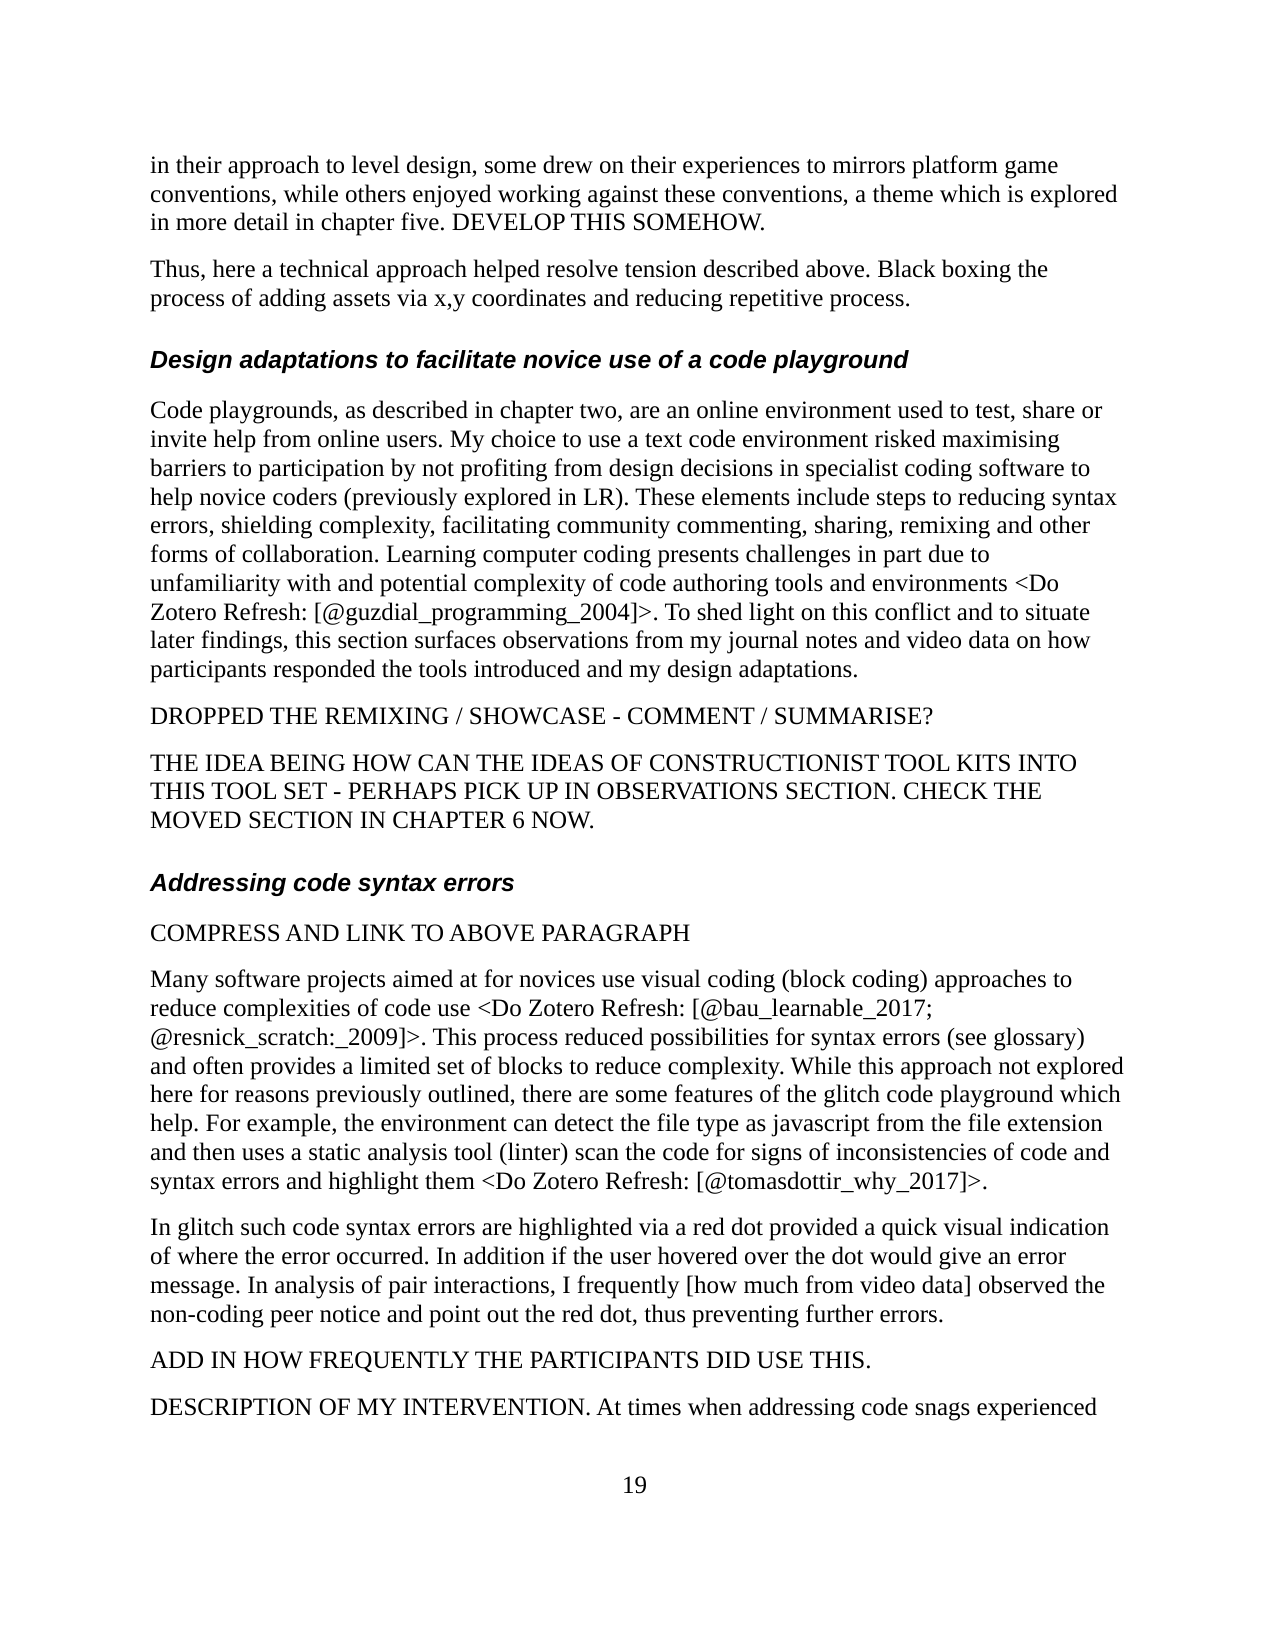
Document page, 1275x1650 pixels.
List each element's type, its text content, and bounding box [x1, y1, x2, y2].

subtitle Design adaptations to facilitate novice use of a code playground [150, 346, 1125, 374]
text DESCRIPTION OF MY INTERVENTION. At times when addressing code snags experienced [150, 1392, 1125, 1421]
text COMPRESS AND LINK TO ABOVE PARAGRAPH [150, 918, 1125, 947]
text Code playgrounds, as described in chapter two, are an online environment used to test, share or invite help from online users. My choice to use a text code environment risked maximising barriers to participation by not profiting from design decisions in specialist coding software to help novice coders (previously explored in LR). These elements include steps to reducing syntax errors, shielding complexity, facilitating community commenting, sharing, remixing and other forms of collaboration. Learning computer coding presents challenges in part due to unfamiliarity with and potential complexity of code authoring tools and environments <Do Zotero Refresh: [@guzdial_programming_2004]>. To shed light on this conflict and to situate later findings, this section surfaces observations from my journal notes and video data on how participants responded the tools introduced and my design adaptations. [150, 396, 1125, 683]
subtitle Addressing code syntax errors [150, 868, 1125, 896]
text in their approach to level design, some drew on their experiences to mirrors platform game conventions, while others enjoyed working against these conventions, a theme which is explored in more detail in chapter five. DEVELOP THIS SOMEHOW. [150, 150, 1125, 236]
text ADD IN HOW FREQUENTLY THE PARTICIPANTS DID USE THIS. [150, 1345, 1125, 1374]
text Thus, here a technical approach helped resolve tension described above. Black boxing the process of adding assets via x,y coordinates and reducing repetitive process. [150, 254, 1125, 312]
text Many software projects aimed at for novices use visual coding (block coding) approaches to reduce complexities of code use <Do Zotero Refresh: [@bau_learnable_2017; @resnick_scratch:_2009]>. This process reduced possibilities for syntax errors (see glossary) and often provides a limited set of blocks to reduce complexity. While this approach not explored here for reasons previously outlined, there are some features of the glitch code playground which help. For example, the environment can detect the file type as javascript from the file extension and then uses a static analysis tool (linter) scan the code for signs of inconsistencies of code and syntax errors and highlight them <Do Zotero Refresh: [@tomasdottir_why_2017]>. [150, 964, 1125, 1194]
text In glitch such code syntax errors are highlighted via a red dot provided a quick visual indication of where the error occurred. In addition if the user hovered over the dot would give an error message. In analysis of pair interactions, I frequently [how much from video data] observed the non-coding peer notice and point out the red dot, thus preventing further errors. [150, 1212, 1125, 1327]
text DROPPED THE REMIXING / SHOWCASE - COMMENT / SUMMARISE? [150, 701, 1125, 730]
text THE IDEA BEING HOW CAN THE IDEAS OF CONSTRUCTIONIST TOOL KITS INTO THIS TOOL SET - PERHAPS PICK UP IN OBSERVATIONS SECTION. CHECK THE MOVED SECTION IN CHAPTER 6 NOW. [150, 748, 1125, 834]
